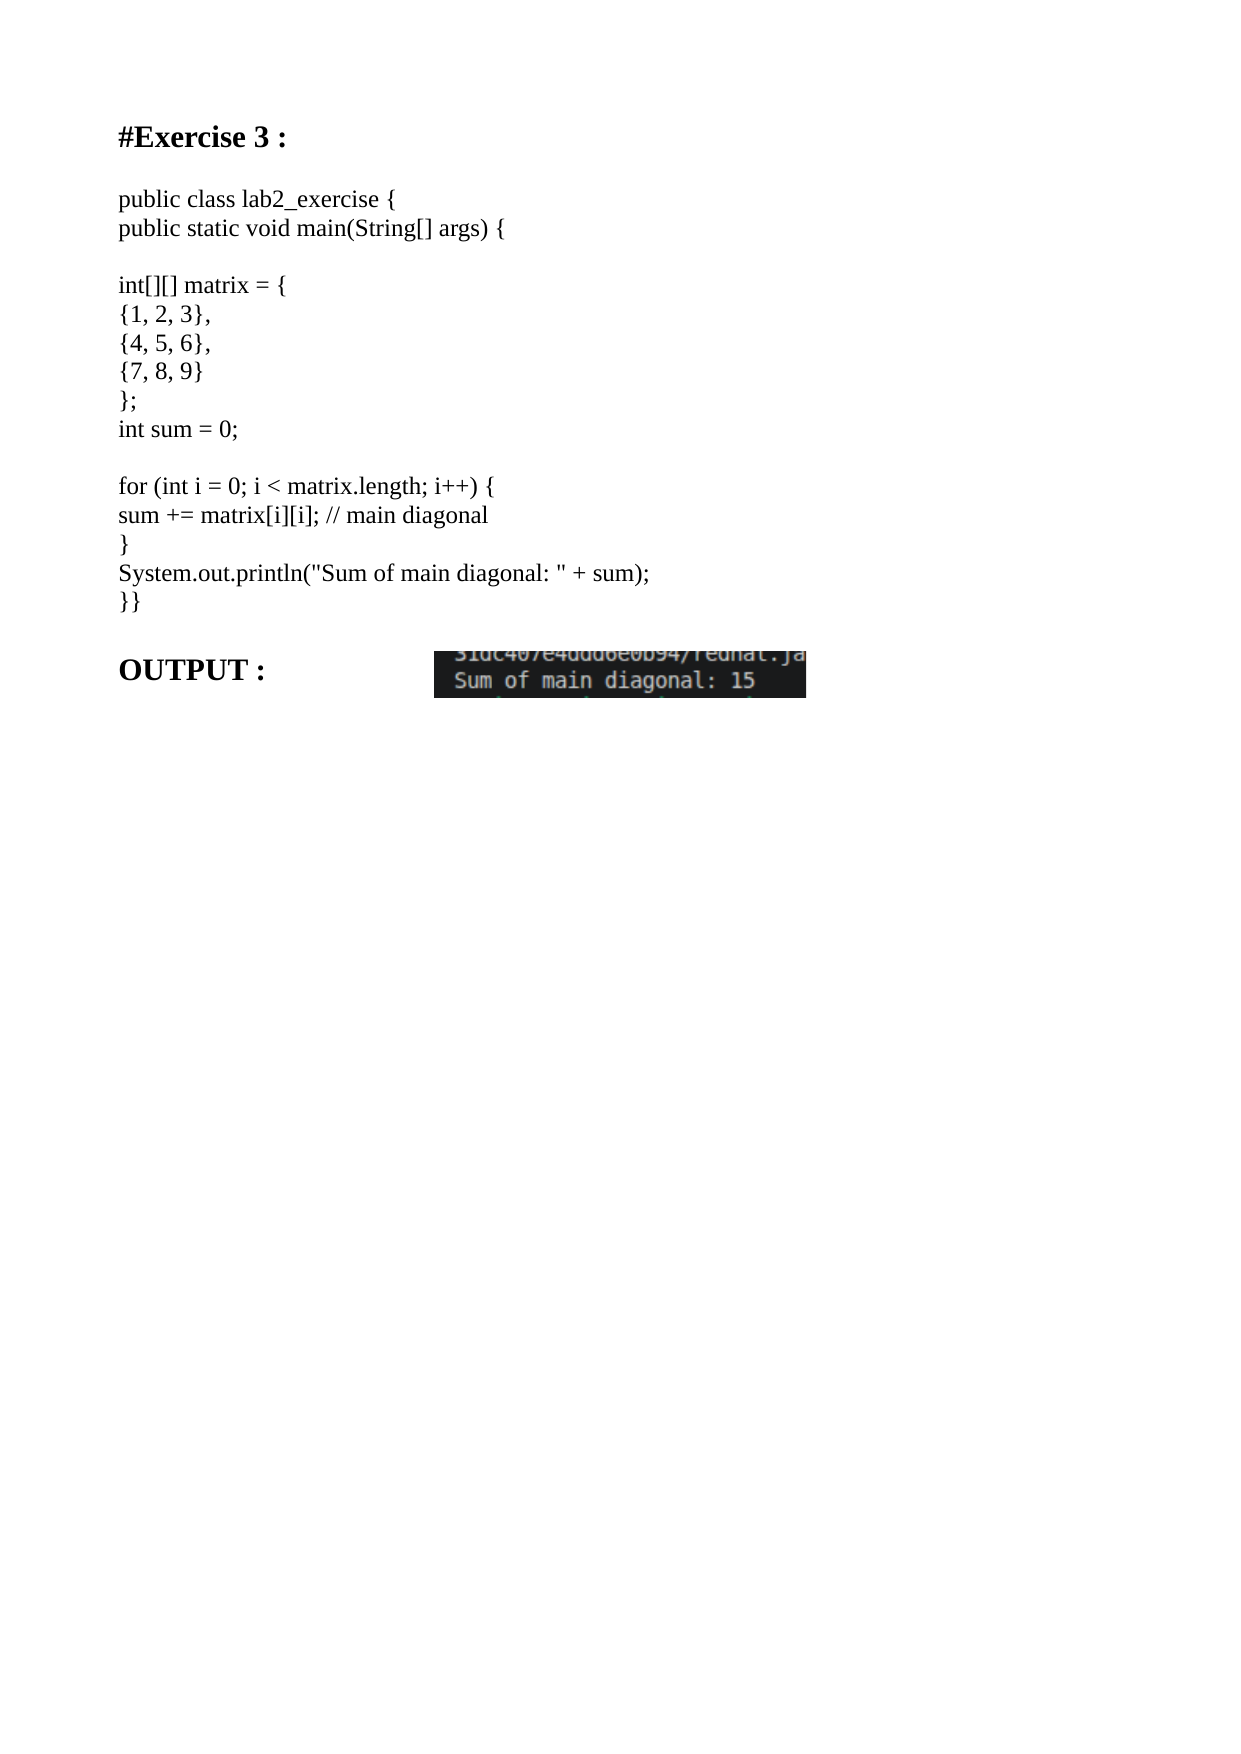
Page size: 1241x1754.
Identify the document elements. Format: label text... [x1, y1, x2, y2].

text System.out.println("Sum of main diagonal: " + sum); [118, 558, 1122, 586]
text for (int i = 0; i < matrix.length; i++) { [118, 471, 1122, 500]
text OUTPUT : [118, 651, 434, 687]
text }} [118, 586, 1122, 615]
text sum += matrix[i][i]; // main diagonal [118, 500, 1122, 529]
text int[][] matrix = { [118, 270, 1122, 299]
text }; [118, 385, 1122, 414]
text public static void main(String[] args) { [118, 213, 1122, 241]
picture [434, 651, 807, 698]
text public class lab2_exercise { [118, 184, 1122, 213]
text int sum = 0; [118, 414, 1122, 443]
text [807, 651, 1122, 687]
text #Exercise 3 : [118, 118, 1122, 154]
text } [118, 529, 1122, 558]
text {7, 8, 9} [118, 356, 1122, 385]
text {1, 2, 3}, [118, 299, 1122, 328]
text {4, 5, 6}, [118, 328, 1122, 356]
